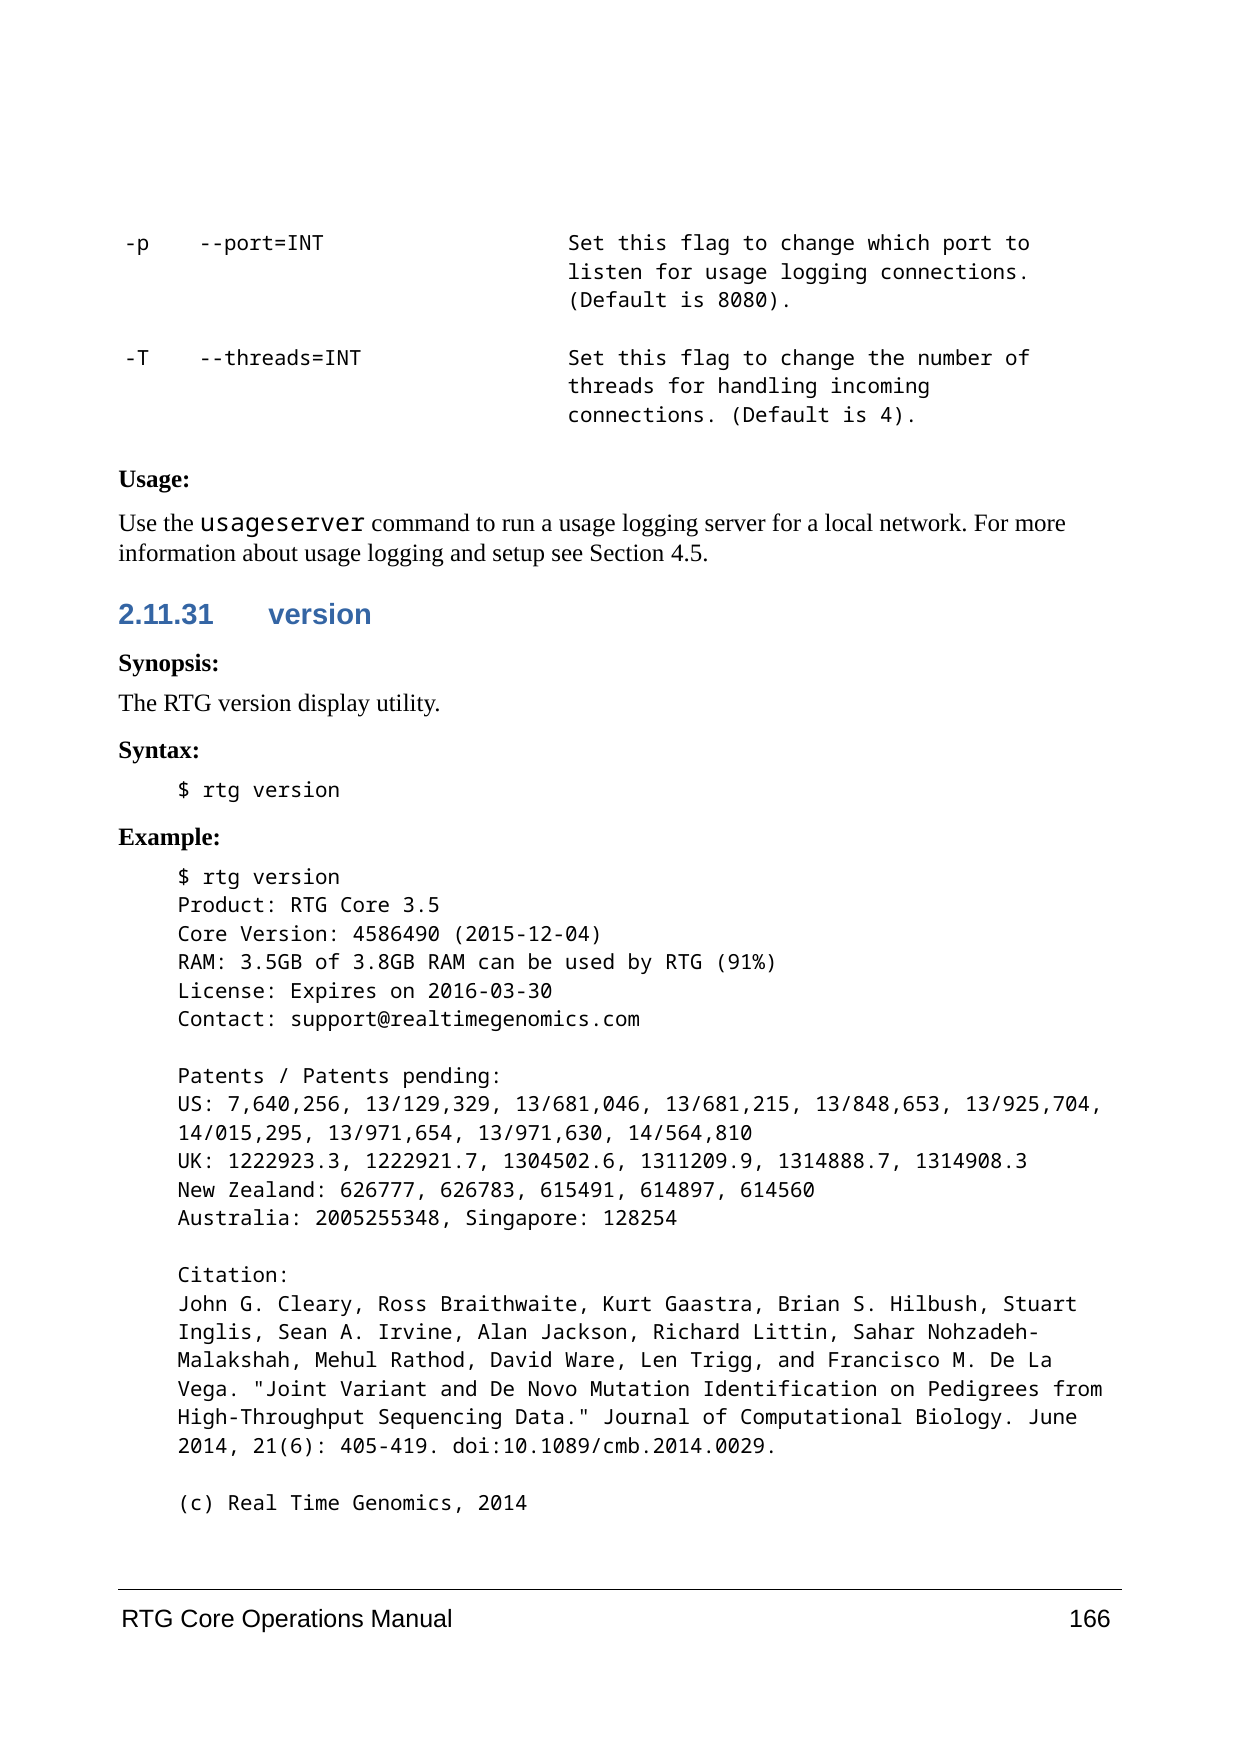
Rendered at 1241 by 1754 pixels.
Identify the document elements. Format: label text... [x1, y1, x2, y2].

text (c) Real Time Genomics, 2014 [177, 1488, 1122, 1516]
text RAM: 3.5GB of 3.8GB RAM can be used by RTG (91%) [177, 947, 1122, 976]
text Australia: 2005255348, Singapore: 128254 [177, 1203, 1122, 1232]
text Product: RTG Core 3.5 [177, 891, 1122, 919]
subtitle Syntax: [118, 735, 1122, 764]
table_cell -p [118, 217, 193, 331]
text Core Version: 4586490 (2015-12-04) [177, 919, 1122, 947]
text $ rtg version [177, 862, 1122, 891]
text License: Expires on 2016-03-30 [177, 976, 1122, 1004]
table_cell -T [118, 331, 193, 446]
table_header [118, 159, 193, 217]
table_cell Set this flag to change which port to listen for usage logging connections. (Default is 8080). [561, 217, 1093, 331]
table_header [561, 159, 1093, 217]
table_cell --port=INT [193, 217, 561, 331]
text UK: 1222923.3, 1222921.7, 1304502.6, 1311209.9, 1314888.7, 1314908.3 [177, 1146, 1122, 1175]
text Citation: [177, 1260, 1122, 1289]
text Use the usageserver command to run a usage logging server for a local network. For more information about usage logging and setup see Section 4.5. [118, 504, 1122, 567]
table_header [193, 159, 561, 217]
table_cell --threads=INT [193, 331, 561, 446]
text The RTG version display utility. [118, 688, 1122, 717]
text John G. Cleary, Ross Braithwaite, Kurt Gaastra, Brian S. Hilbush, Stuart Inglis, Sean A. Irvine, Alan Jackson, Richard Littin, Sahar Nohzadeh-Malakshah, Mehul Rathod, David Ware, Len Trigg, and Francisco M. De La Vega. "Joint Variant and De Novo Mutation Identification on Pedigrees from High-Throughput Sequencing Data." Journal of Computational Biology. June 2014, 21(6): 405-419. doi:10.1089/cmb.2014.0029. [177, 1289, 1122, 1459]
subtitle Synopsis: [118, 648, 1122, 677]
text US: 7,640,256, 13/129,329, 13/681,046, 13/681,215, 13/848,653, 13/925,704, 14/015,295, 13/971,654, 13/971,630, 14/564,810 [177, 1089, 1122, 1146]
table_cell Set this flag to change the number of threads for handling incoming connections. (Default is 4). [561, 331, 1093, 446]
text New Zealand: 626777, 626783, 615491, 614897, 614560 [177, 1175, 1122, 1203]
text Patents / Patents pending: [177, 1061, 1122, 1089]
subtitle Usage: [118, 464, 1122, 493]
subtitle Example: [118, 822, 1122, 850]
text Contact: support@realtimegenomics.com [177, 1004, 1122, 1033]
subtitle version [118, 597, 1122, 630]
text $ rtg version [177, 775, 1122, 804]
